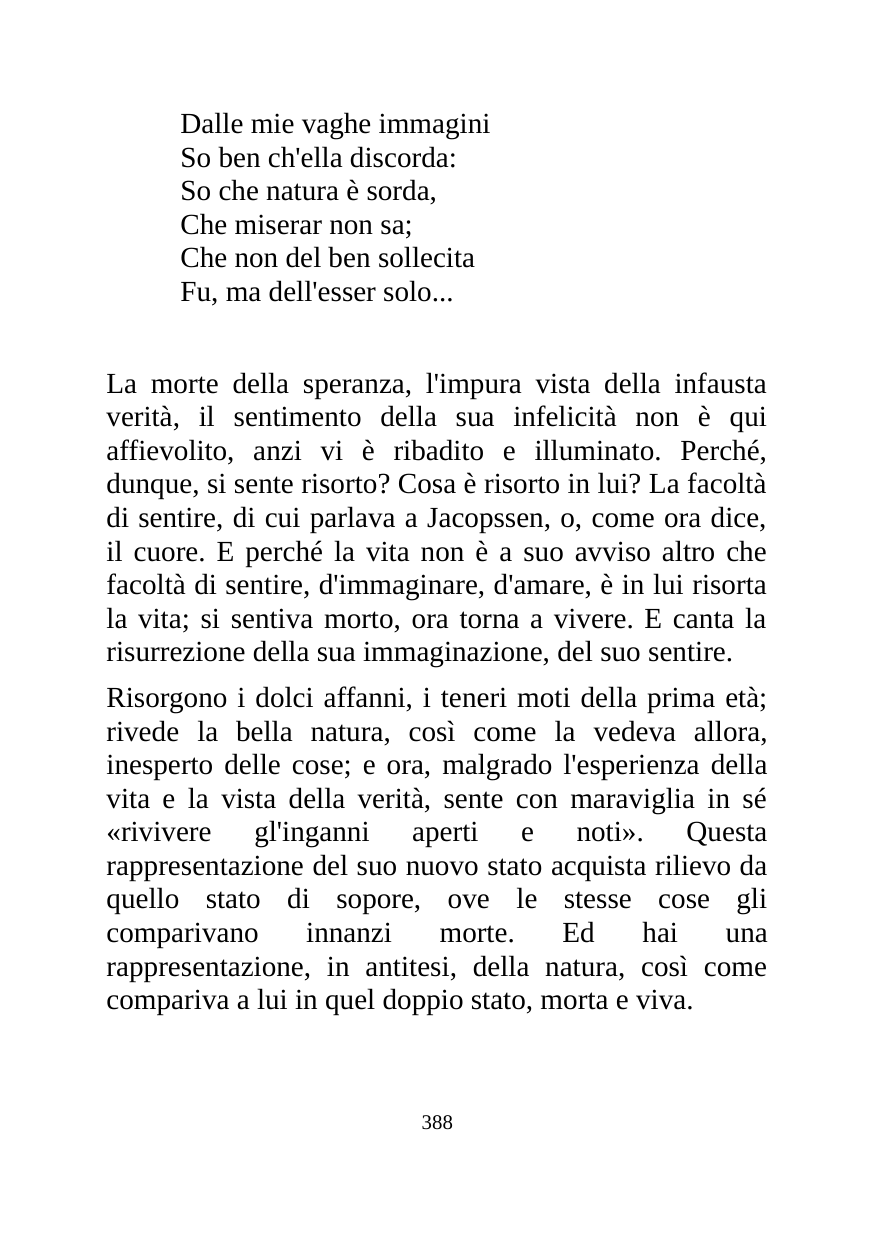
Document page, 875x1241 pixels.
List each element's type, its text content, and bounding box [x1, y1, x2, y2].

text La morte della speranza, l'impura vista della infausta verità, il sentimento della sua infelicità non è qui affievolito, anzi vi è ribadito e illuminato. Perché, dunque, si sente risorto? Cosa è risorto in lui? La facoltà di sentire, di cui parlava a Jacopssen, o, come ora dice, il cuore. E perché la vita non è a suo avviso altro che facoltà di sentire, d'immaginare, d'amare, è in lui risorta la vita; si sentiva morto, ora torna a vivere. E canta la risurrezione della sua immaginazione, del suo sentire. [106, 366, 768, 668]
text Risorgono i dolci affanni, i teneri moti della prima età; rivede la bella natura, così come la vedeva allora, inesperto delle cose; e ora, malgrado l'esperienza della vita e la vista della verità, sente con maraviglia in sé «rivivere gl'inganni aperti e noti». Questa rappresentazione del suo nuovo stato acquista rilievo da quello stato di sopore, ove le stesse cose gli comparivano innanzi morte. Ed hai una rappresentazione, in antitesi, della natura, così come compariva a lui in quel doppio stato, morta e viva. [106, 680, 768, 1016]
text Dalle mie vaghe immagini So ben ch'ella discorda: So che natura è sorda, Che miserar non sa; Che non del ben sollecita Fu, ma dell'esser solo... [180, 106, 768, 307]
